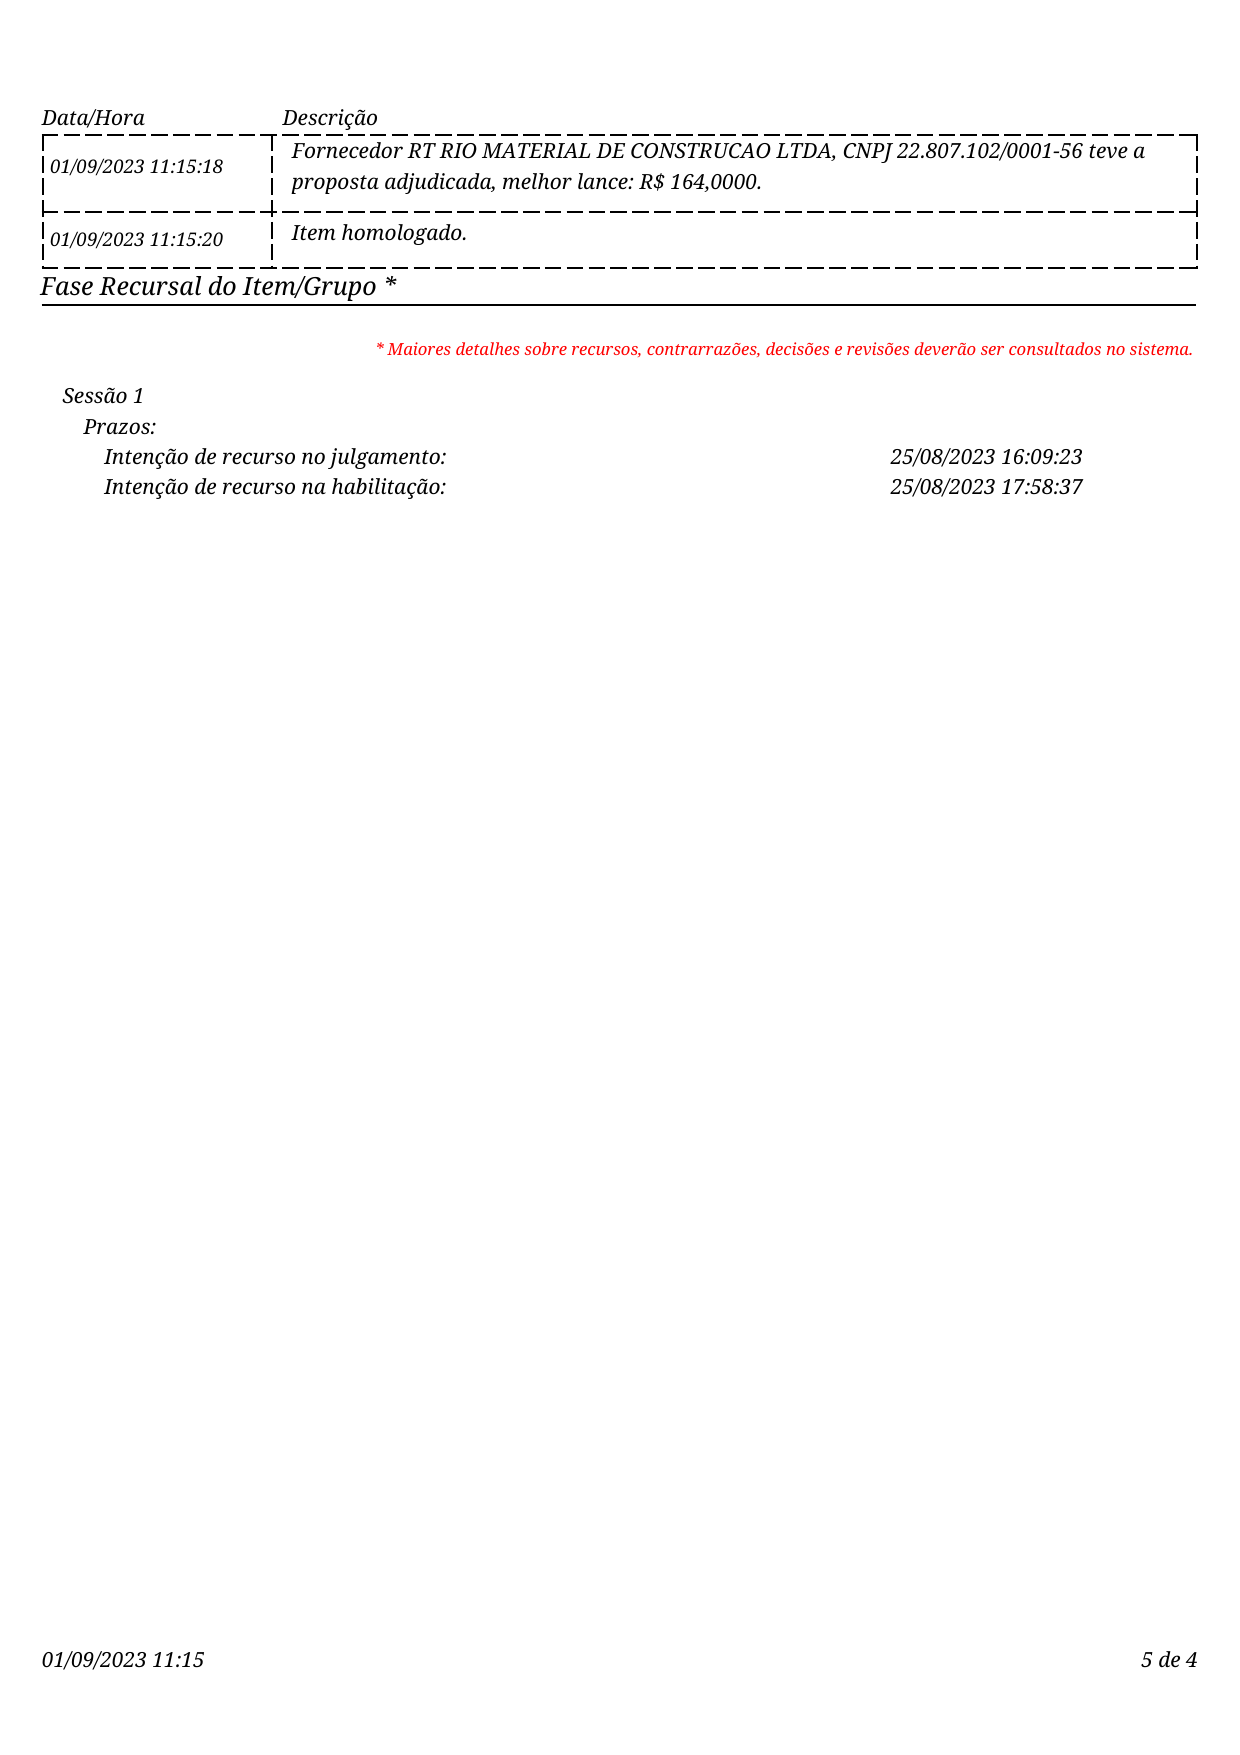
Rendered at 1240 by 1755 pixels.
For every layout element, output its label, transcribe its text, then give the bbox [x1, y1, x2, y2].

table_cell Intenção de recurso no julgamento: [63, 442, 518, 472]
table_cell Item homologado. [272, 211, 1197, 267]
table_cell 25/08/2023 16:09:23 [518, 442, 1085, 472]
table_header 01/09/2023 11:15:18 [43, 134, 272, 211]
table_cell 25/08/2023 17:58:37 [518, 473, 1085, 503]
text Fase Recursal do Item/Grupo * [40, 269, 1200, 303]
text Data/Hora Descrição [42, 103, 1200, 131]
text * Maiores detalhes sobre recursos, contrarrazões, decisões e revisões deverão ser consultados no sistema. [42, 338, 1196, 360]
table_header Fornecedor RT RIO MATERIAL DE CONSTRUCAO LTDA, CNPJ 22.807.102/0001-56 teve a proposta adjudicada, melhor lance: R$ 164,0000. [272, 134, 1197, 211]
table_cell 01/09/2023 11:15:20 [43, 211, 272, 267]
table_cell Intenção de recurso na habilitação: [63, 473, 518, 503]
table_header Sessão 1 Prazos: [63, 382, 518, 442]
table_header [518, 382, 1085, 442]
